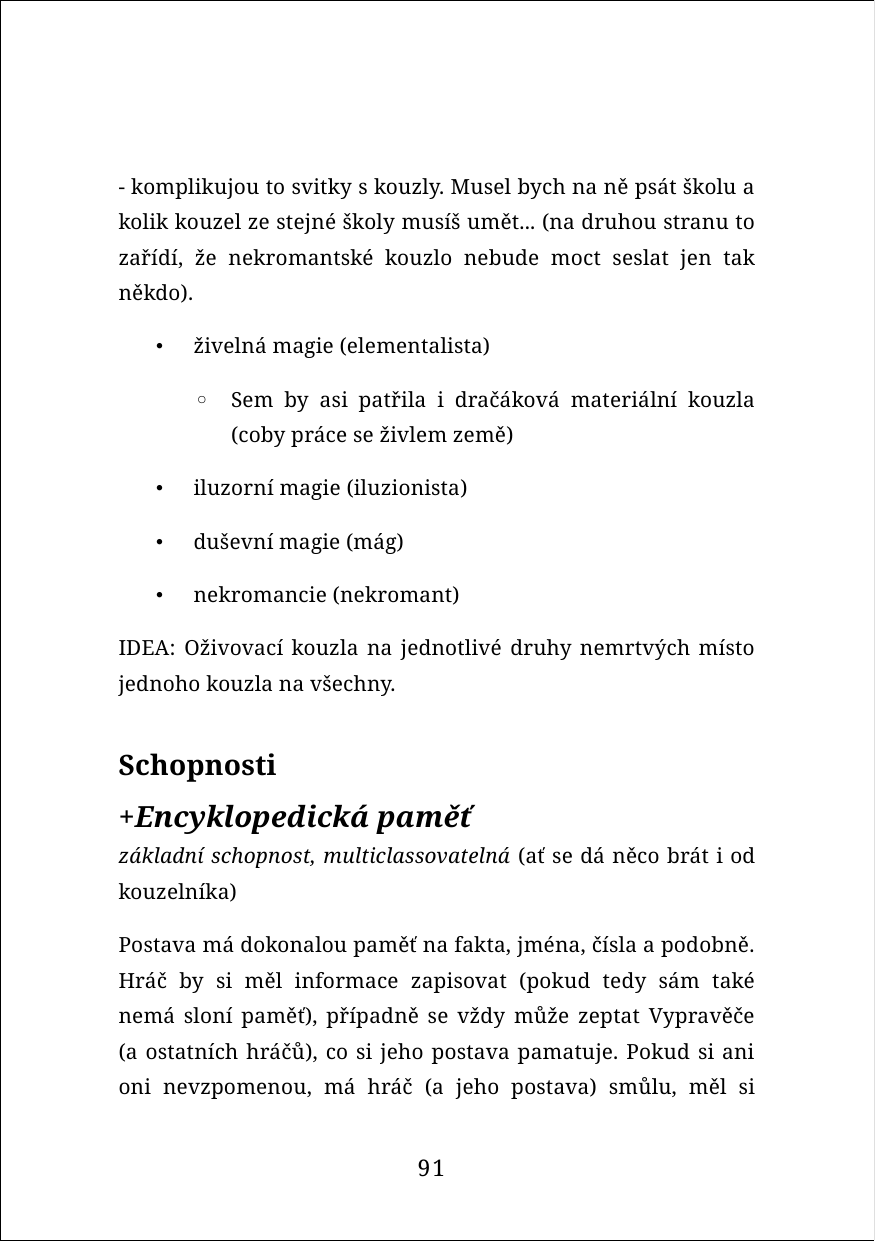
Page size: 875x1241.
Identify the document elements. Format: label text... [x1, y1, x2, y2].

list iluzorní magie (iluzionista) [156, 473, 756, 502]
text IDEA: Oživovací kouzla na jednotlivé druhy nemrtvých místo jednoho kouzla na všechny. [118, 633, 756, 697]
list nekromancie (nekromant) [156, 580, 756, 608]
list Sem by asi patřila i dračáková materiální kouzla (coby práce se živlem země) [193, 385, 756, 449]
subtitle Schopnosti [118, 746, 756, 784]
list živelná magie (elementalista) [156, 332, 756, 360]
subtitle +Encyklopedická paměť [118, 796, 756, 836]
text Postava má dokonalou paměť na fakta, jména, čísla a podobně. Hráč by si měl informace zapisovat (pokud tedy sám také nemá sloní paměť), případně se vždy může zeptat Vypravěče (a ostatních hráčů), co si jeho postava pamatuje. Pokud si ani oni nevzpomenou, má hráč (a jeho postava) smůlu, měl si [118, 930, 756, 1101]
text základní schopnost, multiclassovatelná (ať se dá něco brát i od kouzelníka) [118, 842, 756, 906]
text - komplikujou to svitky s kouzly. Musel bych na ně psát školu a kolik kouzel ze stejné školy musíš umět... (na druhou stranu to zařídí, že nekromantské kouzlo nebude moct seslat jen tak někdo). [118, 172, 756, 307]
list duševní magie (mág) [156, 527, 756, 555]
